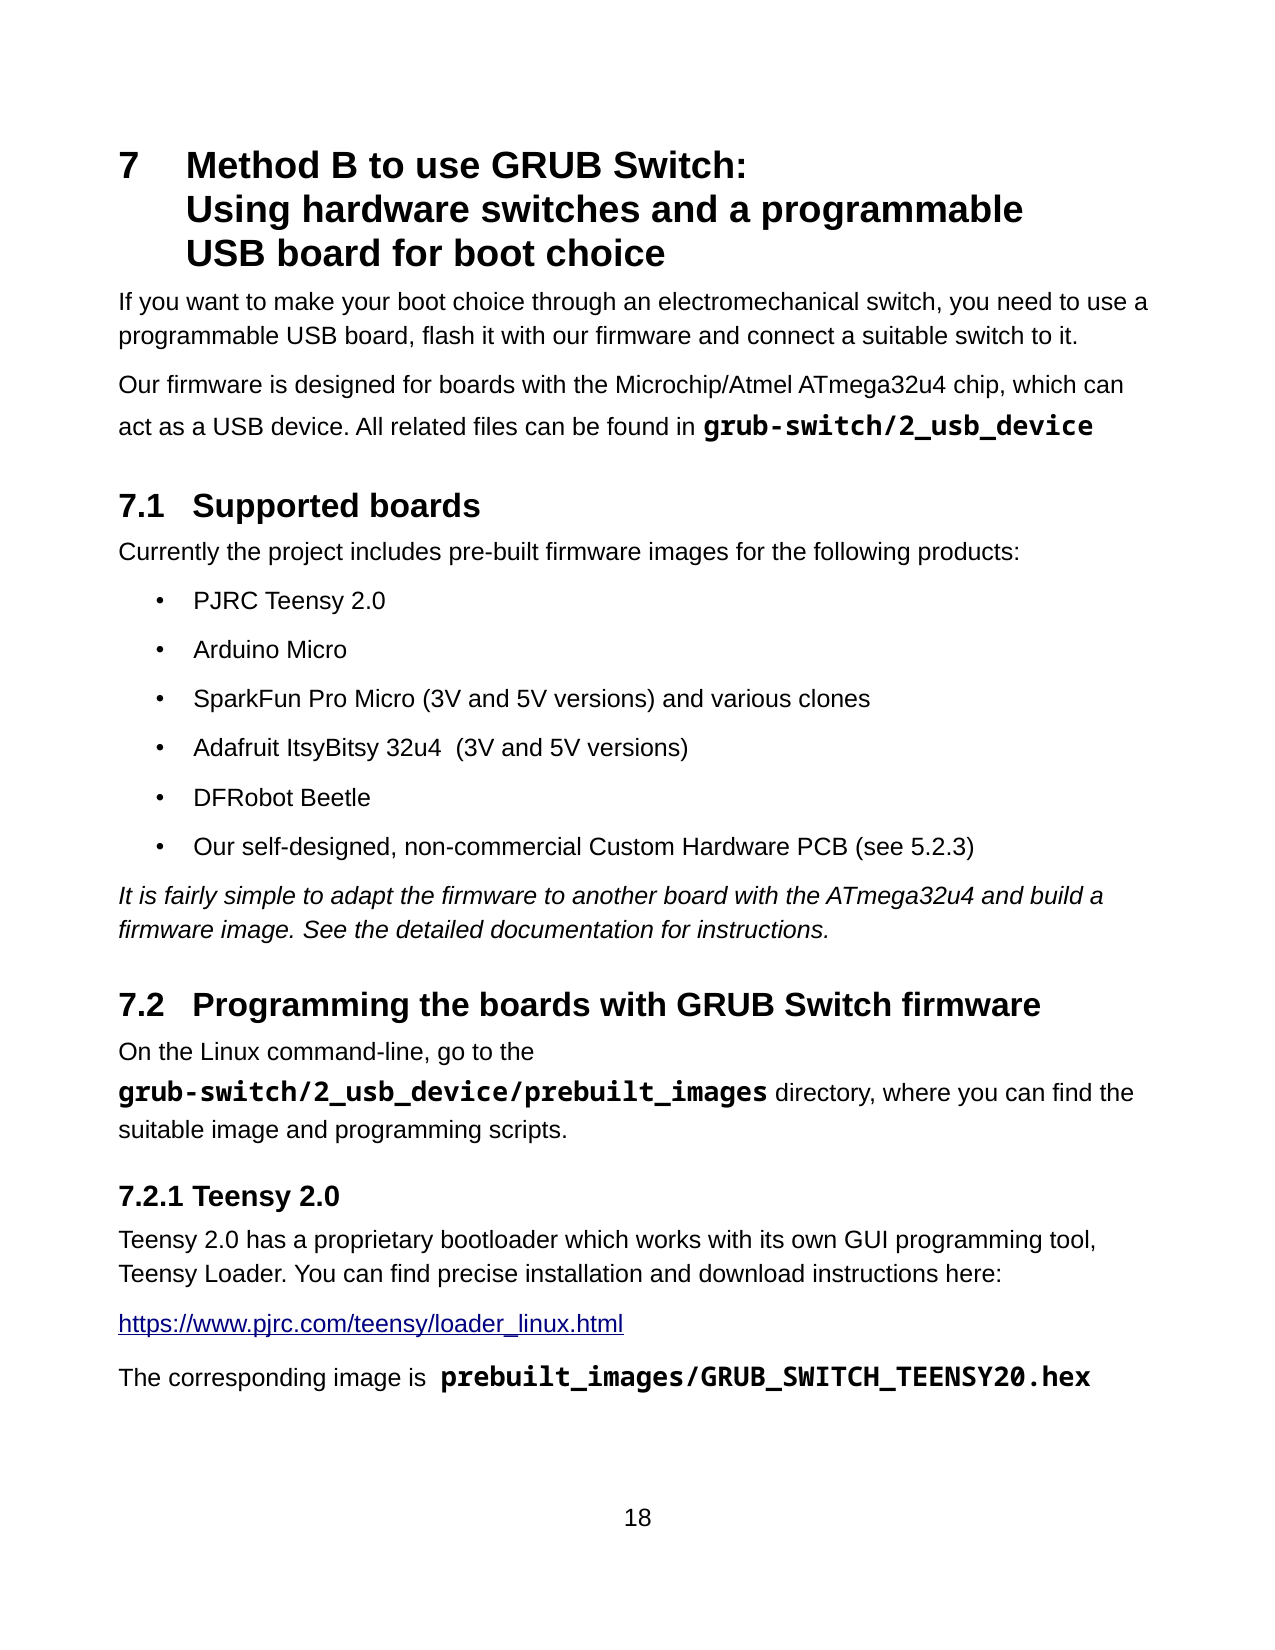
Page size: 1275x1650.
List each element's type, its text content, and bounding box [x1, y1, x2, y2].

subtitle Programming the boards with GRUB Switch firmware [118, 985, 1157, 1024]
list DFRobot Beetle [156, 783, 1157, 811]
list Arduino Micro [156, 635, 1157, 664]
text https://www.pjrc.com/teensy/loader_linux.html [118, 1308, 1157, 1337]
subtitle Teensy 2.0 [118, 1179, 1157, 1212]
list SparkFun Pro Micro (3V and 5V versions) and various clones [156, 684, 1157, 713]
list Adafruit ItsyBitsy 32u4 (3V and 5V versions) [156, 733, 1157, 762]
text Currently the project includes pre-built firmware images for the following products: [118, 537, 1157, 566]
list Our self-designed, non-commercial Custom Hardware PCB (see 5.2.3) [156, 832, 1157, 861]
subtitle Method B to use GRUB Switch: Using hardware switches and a programmable USB board for boot choice [118, 143, 1157, 274]
text The corresponding image is prebuilt_images/GRUB_SWITCH_TEENSY20.hex [118, 1358, 1157, 1394]
text Our firmware is designed for boards with the Microchip/Atmel ATmega32u4 chip, which can act as a USB device. All related files can be found in grub-switch/2_usb_device [118, 370, 1157, 443]
text If you want to make your boot choice through an electromechanical switch, you need to use a programmable USB board, flash it with our firmware and connect a suitable switch to it. [118, 287, 1157, 350]
list PJRC Teensy 2.0 [156, 586, 1157, 615]
subtitle Supported boards [118, 486, 1157, 524]
text On the Linux command-line, go to the grub-switch/2_usb_device/prebuilt_images directory, where you can find the suitable image and programming scripts. [118, 1036, 1157, 1144]
text Teensy 2.0 has a proprietary bootloader which works with its own GUI programming tool, Teensy Loader. You can find precise installation and download instructions here: [118, 1225, 1157, 1288]
text It is fairly simple to adapt the firmware to another board with the ATmega32u4 and build a firmware image. See the detailed documentation for instructions. [118, 881, 1157, 944]
